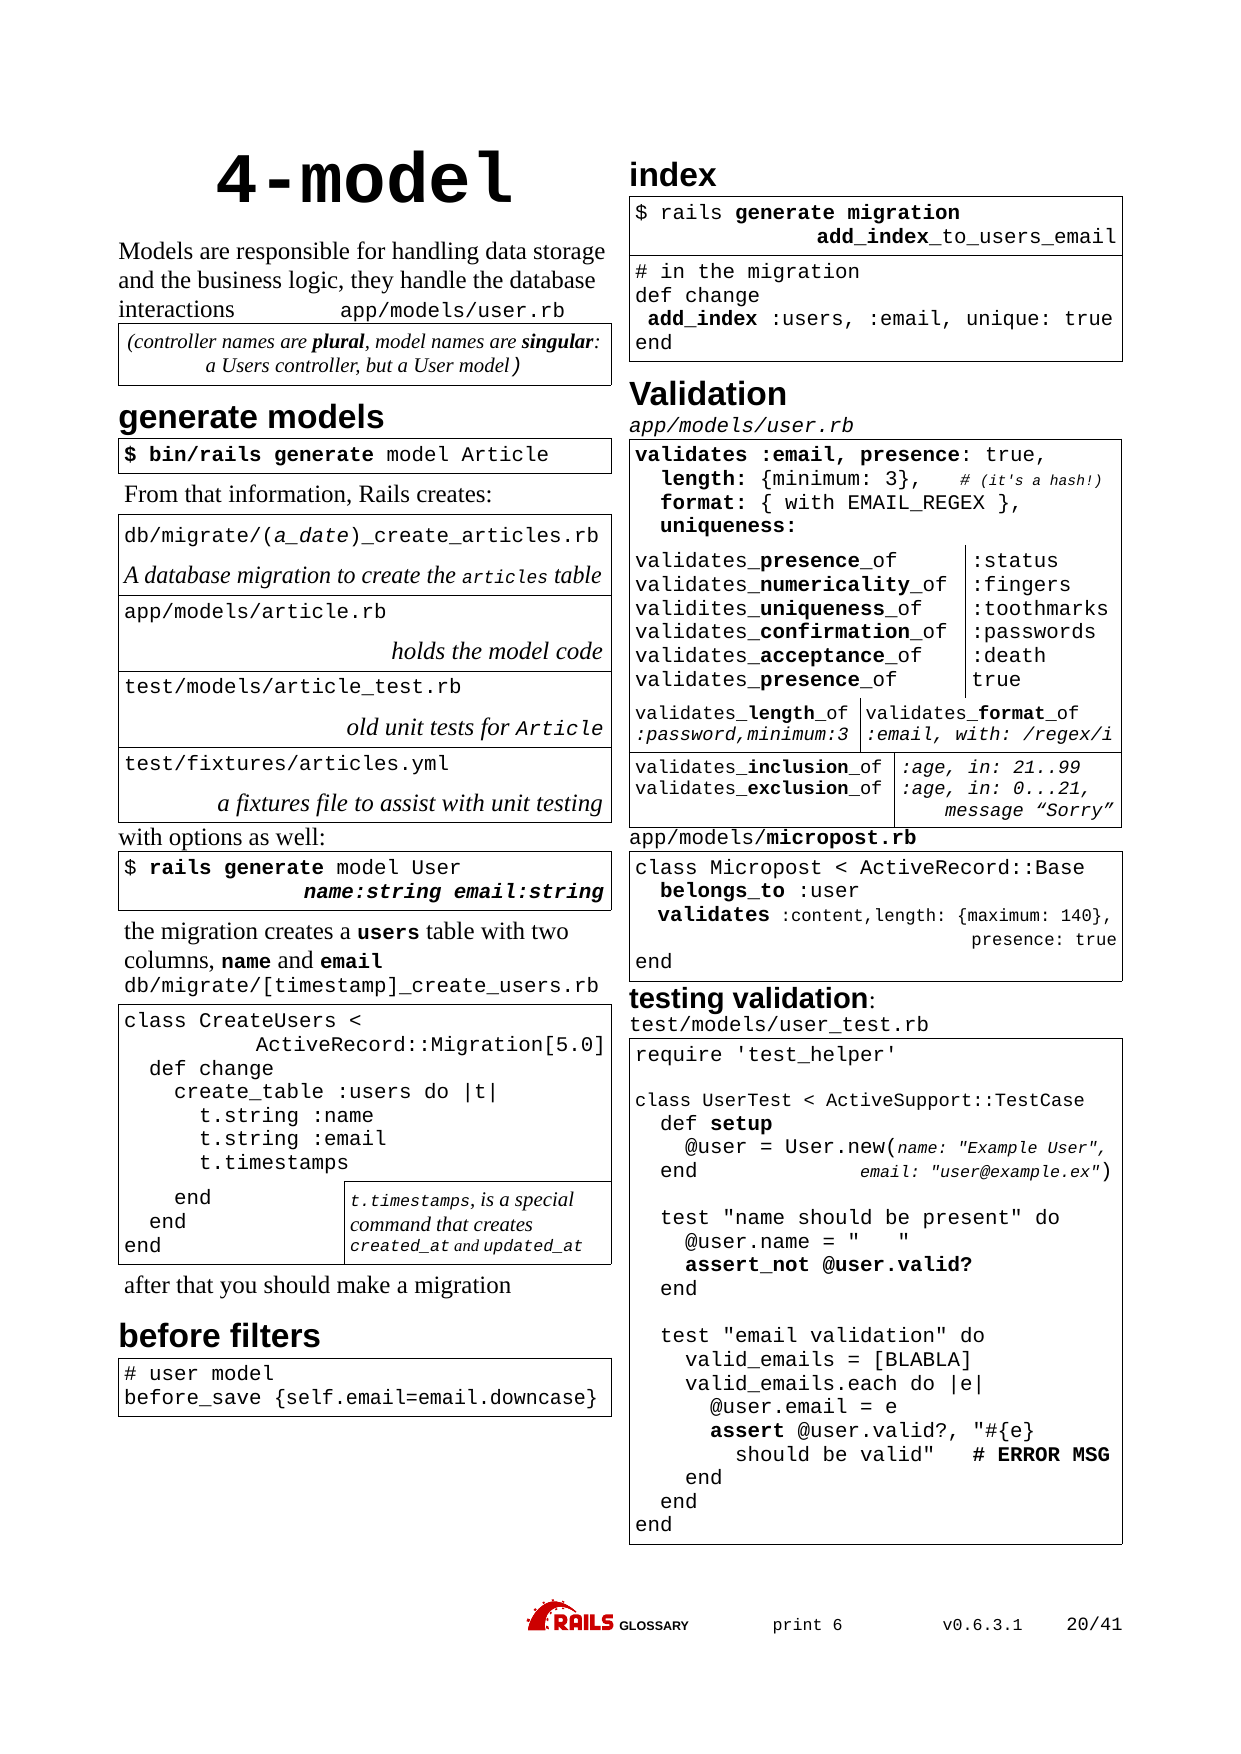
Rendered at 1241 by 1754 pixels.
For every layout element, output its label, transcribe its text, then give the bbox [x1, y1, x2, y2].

text app/models/user.rb [629, 415, 1122, 438]
table_cell validates_presence_of validates_numericality_of validites_uniqueness_of validates_confirmation_of validates_acceptance_of validates_presence_of [630, 545, 965, 698]
table_header (controller names are plural, model names are singular: a Users controller, but a User model) [119, 324, 611, 384]
table_header $ bin/rails generate model Article [119, 439, 611, 473]
subtitle Validation [629, 373, 1122, 412]
table_cell db/migrate/(a_date)_create_articles.rb [119, 515, 611, 555]
table_header class Micropost < ActiveRecord::Base belongs_to :user validates :content,length: {maximum: 140}, presence: true end [630, 852, 1122, 981]
text Models are responsible for handling data storage and the business logic, they handle the database interactions app/models/user.rb [118, 236, 611, 323]
table_cell class CreateUsers < ActiveRecord::Migration[5.0] def change create_table :users do |t| t.string :name t.string :email t.timestamps [119, 1005, 611, 1181]
table_cell test/models/article_test.rb [119, 672, 611, 706]
table_cell :age, in: 21..99 :age, in: 0...21, message “Sorry” [895, 753, 1121, 827]
table_cell validates_format_of :email, with: /regex/i [861, 698, 1121, 752]
table_cell test/fixtures/articles.yml [119, 748, 611, 782]
table_cell :status :fingers :toothmarks :passwords :death true [966, 545, 1121, 698]
table_cell the migration creates a users table with two columns, name and email db/migrate/[timestamp]_create_users.rb [118, 911, 611, 1004]
text with options as well: [118, 823, 611, 851]
subtitle generate models [118, 396, 611, 435]
table_cell A database migration to create the articles table [119, 555, 611, 595]
table_cell t.timestamps, is a special command that creates created_at and updated_at [345, 1182, 611, 1264]
table_header validates :email, presence: true, length: {minimum: 3}, # (it's a hash!) format: { with EMAIL_REGEX }, uniqueness: [630, 440, 1121, 545]
table_cell a fixtures file to assist with unit testing [119, 782, 611, 822]
table_header # user model before_save {self.email=email.downcase} [119, 1359, 611, 1416]
subtitle index [629, 155, 1122, 193]
table_cell validates_length_of :password,minimum:3 [630, 698, 860, 752]
table_header $ rails generate model User name:string email:string [119, 852, 611, 910]
table_cell after that you should make a migration [118, 1265, 611, 1304]
table_header $ rails generate migration add_index_to_users_email [630, 197, 1122, 255]
text testing validation: [629, 982, 1122, 1014]
table_cell end end end [119, 1181, 344, 1264]
subtitle before filters [118, 1316, 611, 1355]
table_header From that information, Rails creates: [118, 474, 611, 514]
table_cell # in the migration def change add_index :users, :email, unique: true end [630, 256, 1122, 361]
table_cell app/models/article.rb [119, 596, 611, 630]
table_cell old unit tests for Article [119, 706, 611, 747]
text app/models/micropost.rb [629, 828, 1122, 851]
table_cell validates_inclusion_of validates_exclusion_of [630, 753, 894, 827]
table_cell holds the model code [119, 630, 611, 671]
table_header require 'test_helper' class UserTest < ActiveSupport::TestCase def setup @user = User.new(name: "Example User", end email: "user@example.ex") test "name should be present" do @user.name = " " assert_not @user.valid? end test "email validation" do valid_emails = [BLABLA] valid_emails.each do |e| @user.email = e assert @user.valid?, "#{e} should be valid" # ERROR MSG end end end [630, 1039, 1122, 1544]
subtitle 4-model [118, 143, 611, 224]
text test/models/user_test.rb [629, 1014, 1122, 1038]
